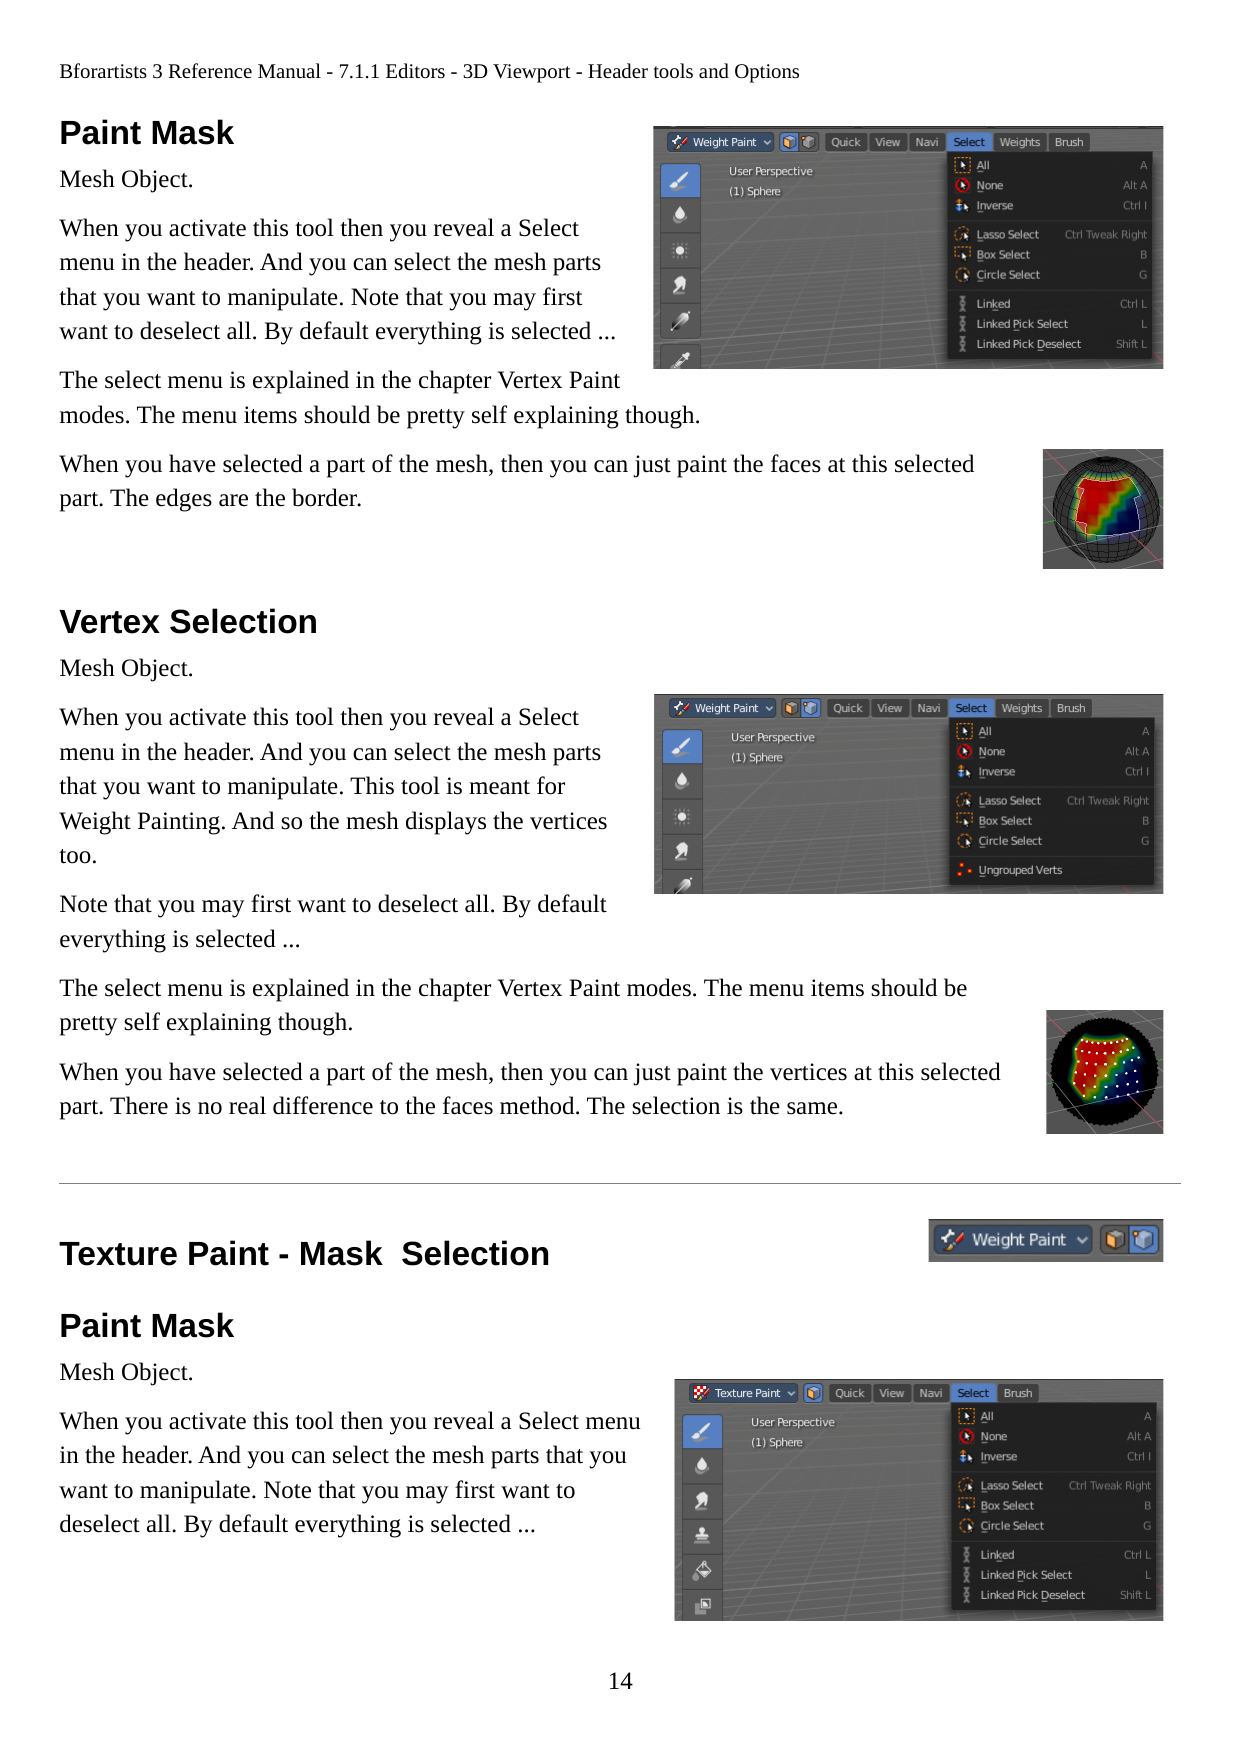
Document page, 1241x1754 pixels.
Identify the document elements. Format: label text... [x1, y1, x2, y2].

subtitle Texture Paint - Mask Selection [59, 1234, 1181, 1272]
text Mesh Object. [59, 164, 653, 192]
text The select menu is explained in the chapter Vertex Paint modes. The menu items should be pretty self explaining though. [59, 365, 1181, 428]
picture [1046, 1010, 1164, 1134]
text Mesh Object. [59, 1357, 1181, 1386]
picture [654, 694, 1164, 894]
text When you activate this tool then you reveal a Select menu in the header. And you can select the mesh parts that you want to manipulate. This tool is meant for Weight Painting. And so the mesh displays the vertices too. [59, 702, 654, 869]
text Note that you may first want to deselect all. By default everything is selected ... [59, 889, 1181, 953]
text The select menu is explained in the chapter Vertex Paint modes. The menu items should be pretty self explaining though. [59, 973, 1181, 1036]
picture [1042, 449, 1164, 569]
picture [674, 1379, 1164, 1621]
picture [928, 1219, 1164, 1262]
subtitle Vertex Selection [59, 602, 1181, 641]
subtitle Paint Mask [59, 113, 1181, 151]
picture [653, 126, 1164, 369]
text When you have selected a part of the mesh, then you can just paint the vertices at this selected part. There is no real difference to the faces method. The selection is the same. [59, 1057, 1046, 1120]
text [1164, 164, 1181, 192]
text Mesh Object. [59, 653, 1181, 682]
text When you activate this tool then you reveal a Select menu in the header. And you can select the mesh parts that you want to manipulate. Note that you may first want to deselect all. By default everything is selected ... [59, 213, 653, 345]
text When you activate this tool then you reveal a Select menu in the header. And you can select the mesh parts that you want to manipulate. Note that you may first want to deselect all. By default everything is selected ... [59, 1406, 674, 1538]
text When you have selected a part of the mesh, then you can just paint the faces at this selected part. The edges are the border. [59, 449, 1042, 512]
subtitle Paint Mask [59, 1306, 1181, 1344]
